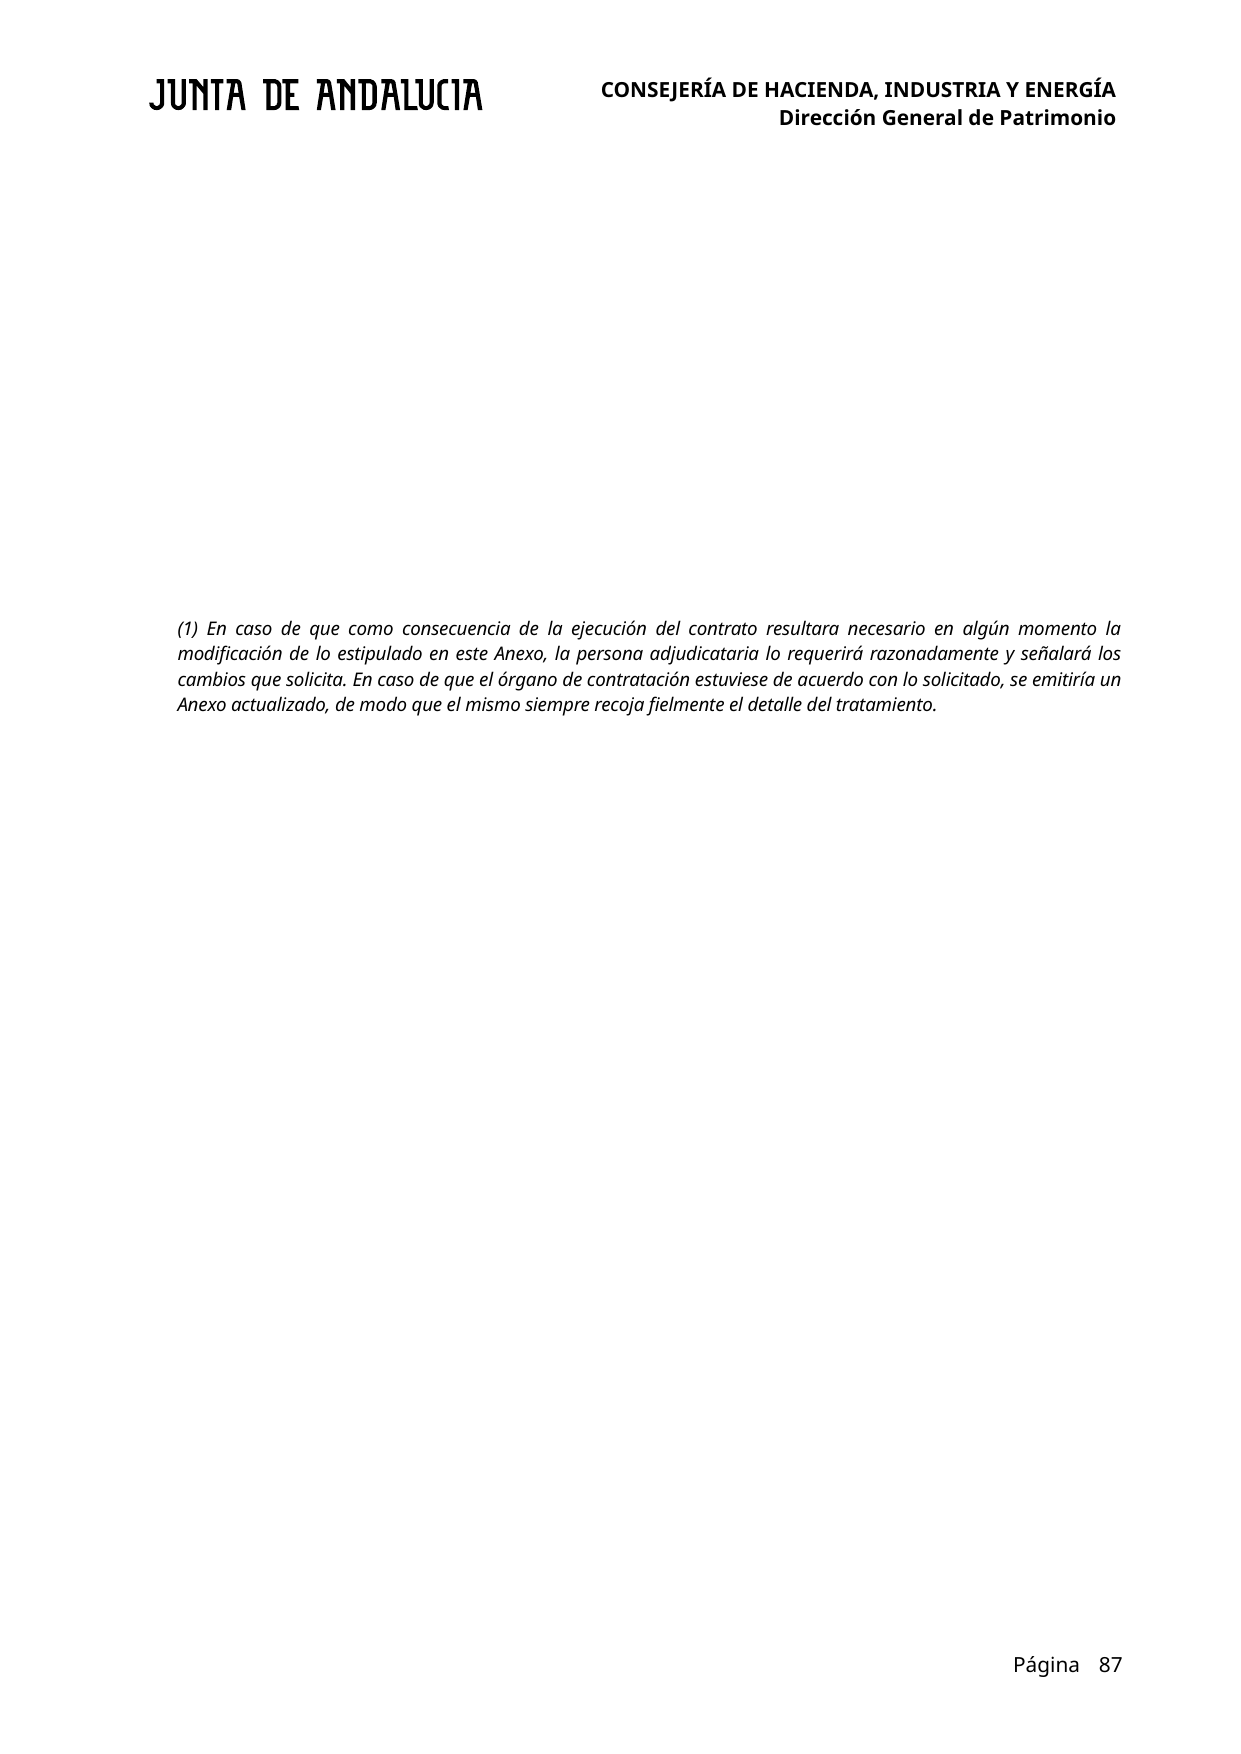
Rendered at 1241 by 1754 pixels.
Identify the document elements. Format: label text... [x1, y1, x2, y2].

text (1) En caso de que como consecuencia de la ejecución del contrato resultara necesario en algún momento la modificación de lo estipulado en este Anexo, la persona adjudicataria lo requerirá razonadamente y señalará los cambios que solicita. En caso de que el órgano de contratación estuviese de acuerdo con lo solicitado, se emitiría un Anexo actualizado, de modo que el mismo siempre recoja fielmente el detalle del tratamiento. [177, 615, 1122, 717]
